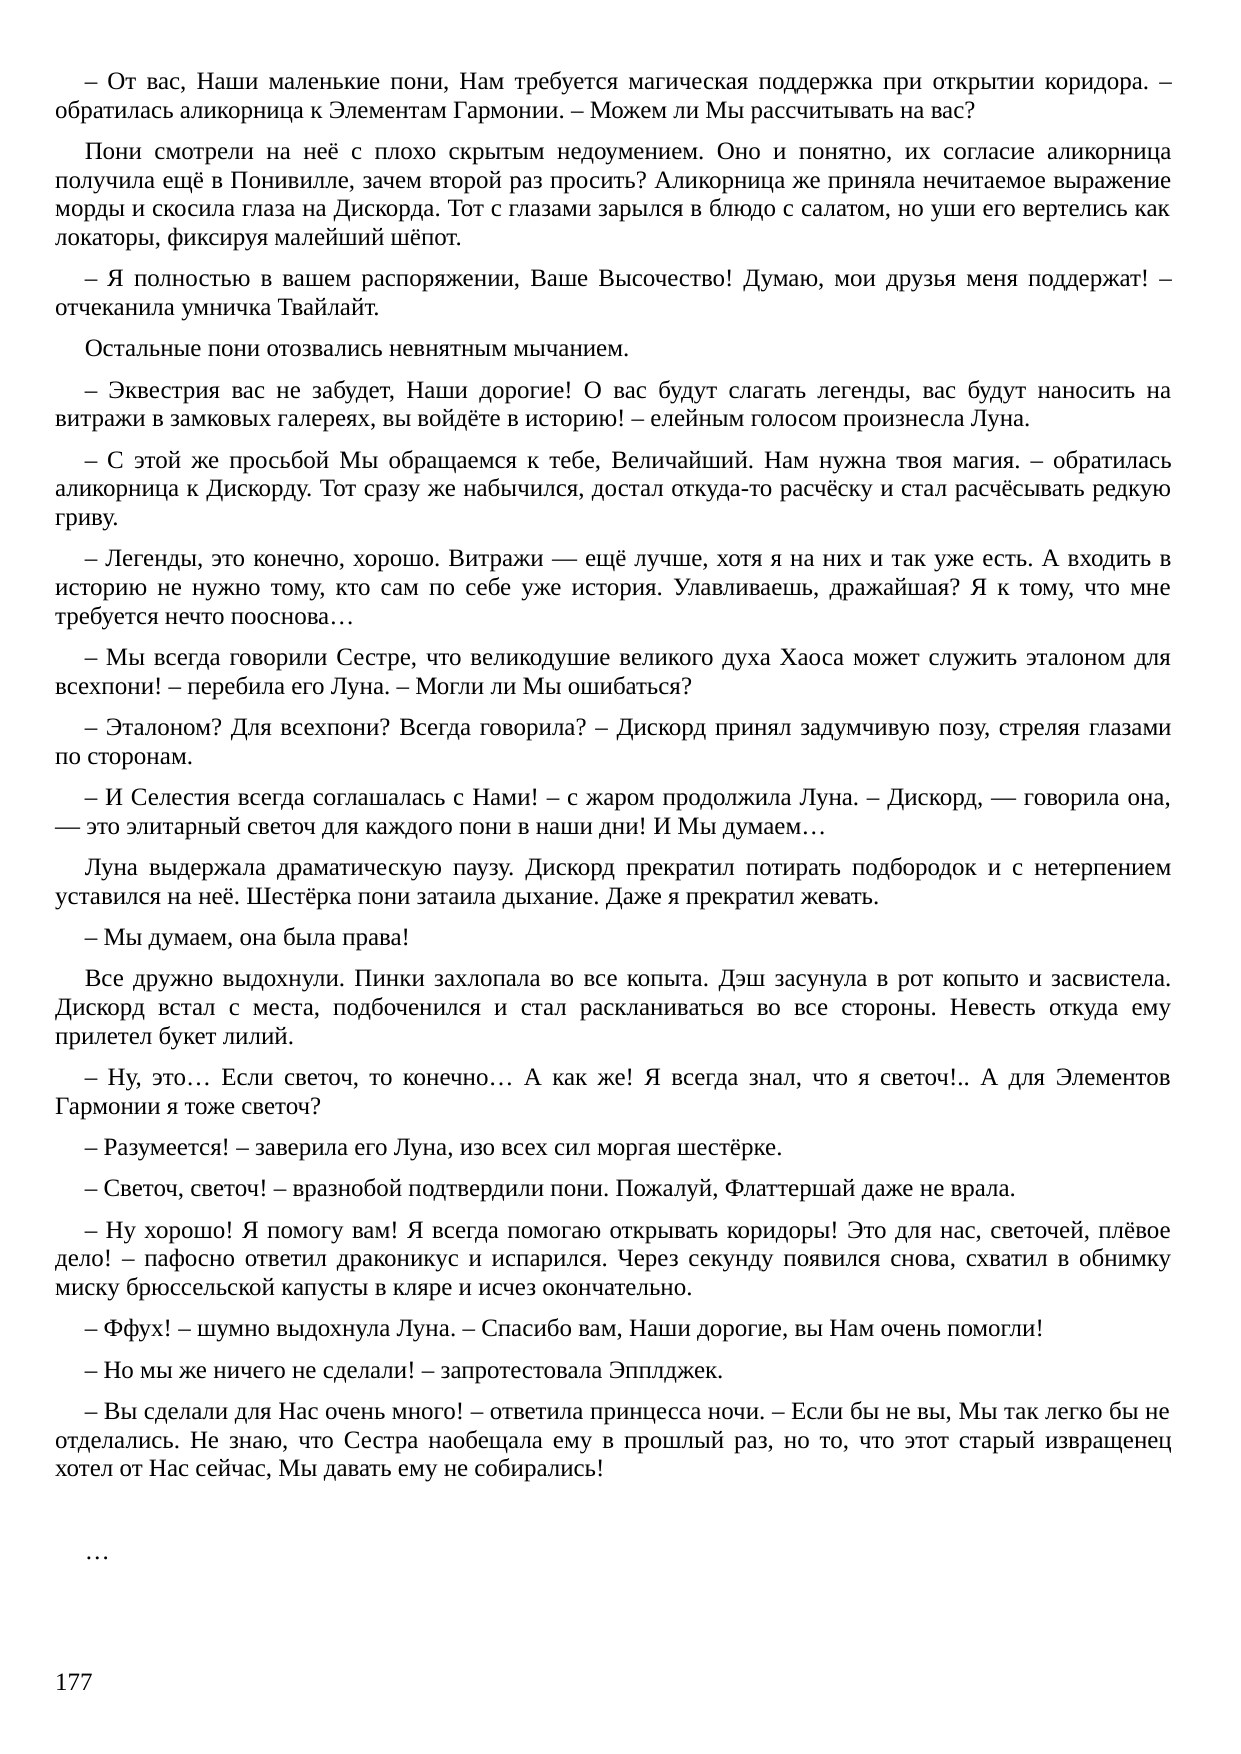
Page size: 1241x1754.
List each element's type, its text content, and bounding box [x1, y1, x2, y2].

text – Я полностью в вашем распоряжении, Ваше Высочество! Думаю, мои друзья меня поддержат! – отчеканила умничка Твайлайт. [55, 263, 1173, 321]
text – Но мы же ничего не сделали! – запротестовала Эпплджек. [55, 1355, 1173, 1383]
text – С этой же просьбой Мы обращаемся к тебе, Величайший. Нам нужна твоя магия. – обратилась аликорница к Дискорду. Тот сразу же набычился, достал откуда-то расчёску и стал расчёсывать редкую гриву. [55, 445, 1173, 531]
text – Мы думаем, она была права! [55, 922, 1173, 951]
text – Легенды, это конечно, хорошо. Витражи — ещё лучше, хотя я на них и так уже есть. А входить в историю не нужно тому, кто сам по себе уже история. Улавливаешь, дражайшая? Я к тому, что мне требуется нечто пооснова… [55, 543, 1173, 630]
text Остальные пони отозвались невнятным мычанием. [55, 333, 1173, 362]
text Пони смотрели на неё с плохо скрытым недоумением. Оно и понятно, их согласие аликорница получила ещё в Понивилле, зачем второй раз просить? Аликорница же приняла нечитаемое выражение морды и скосила глаза на Дискорда. Тот с глазами зарылся в блюдо с салатом, но уши его вертелись как локаторы, фиксируя малейший шёпот. [55, 136, 1173, 251]
text – Ну, это… Если светоч, то конечно… А как же! Я всегда знал, что я светоч!.. А для Элементов Гармонии я тоже светоч? [55, 1062, 1173, 1120]
text – Разумеется! – заверила его Луна, изо всех сил моргая шестёрке. [55, 1132, 1173, 1161]
text – Ну хорошо! Я помогу вам! Я всегда помогаю открывать коридоры! Это для нас, светочей, плёвое дело! – пафосно ответил драконикус и испарился. Через секунду появился снова, схватил в обнимку миску брюссельской капусты в кляре и исчез окончательно. [55, 1215, 1173, 1301]
text – Эталоном? Для всехпони? Всегда говорила? – Дискорд принял задумчивую позу, стреляя глазами по сторонам. [55, 712, 1173, 770]
text – Эквестрия вас не забудет, Наши дорогие! О вас будут слагать легенды, вас будут наносить на витражи в замковых галереях, вы войдёте в историю! – елейным голосом произнесла Луна. [55, 375, 1173, 432]
text Все дружно выдохнули. Пинки захлопала во все копыта. Дэш засунула в рот копыто и засвистела. Дискорд встал с места, подбоченился и стал раскланиваться во все стороны. Невесть откуда ему прилетел букет лилий. [55, 963, 1173, 1050]
text … [55, 1536, 1173, 1565]
text Луна выдержала драматическую паузу. Дискорд прекратил потирать подбородок и с нетерпением уставился на неё. Шестёрка пони затаила дыхание. Даже я прекратил жевать. [55, 852, 1173, 910]
text – От вас, Наши маленькие пони, Нам требуется магическая поддержка при открытии коридора. – обратилась аликорница к Элементам Гармонии. – Можем ли Мы рассчитывать на вас? [55, 66, 1173, 123]
text – Ффух! – шумно выдохнула Луна. – Спасибо вам, Наши дорогие, вы Нам очень помогли! [55, 1313, 1173, 1342]
text – Светоч, светоч! – вразнобой подтвердили пони. Пожалуй, Флаттершай даже не врала. [55, 1173, 1173, 1202]
text – Вы сделали для Нас очень много! – ответила принцесса ночи. – Если бы не вы, Мы так легко бы не отделались. Не знаю, что Сестра наобещала ему в прошлый раз, но то, что этот старый извращенец хотел от Нас сейчас, Мы давать ему не собирались! [55, 1396, 1173, 1482]
text – Мы всегда говорили Сестре, что великодушие великого духа Хаоса может служить эталоном для всехпони! – перебила его Луна. – Могли ли Мы ошибаться? [55, 642, 1173, 700]
text – И Селестия всегда соглашалась с Нами! – с жаром продолжила Луна. – Дискорд, — говорила она, — это элитарный светоч для каждого пони в наши дни! И Мы думаем… [55, 782, 1173, 840]
